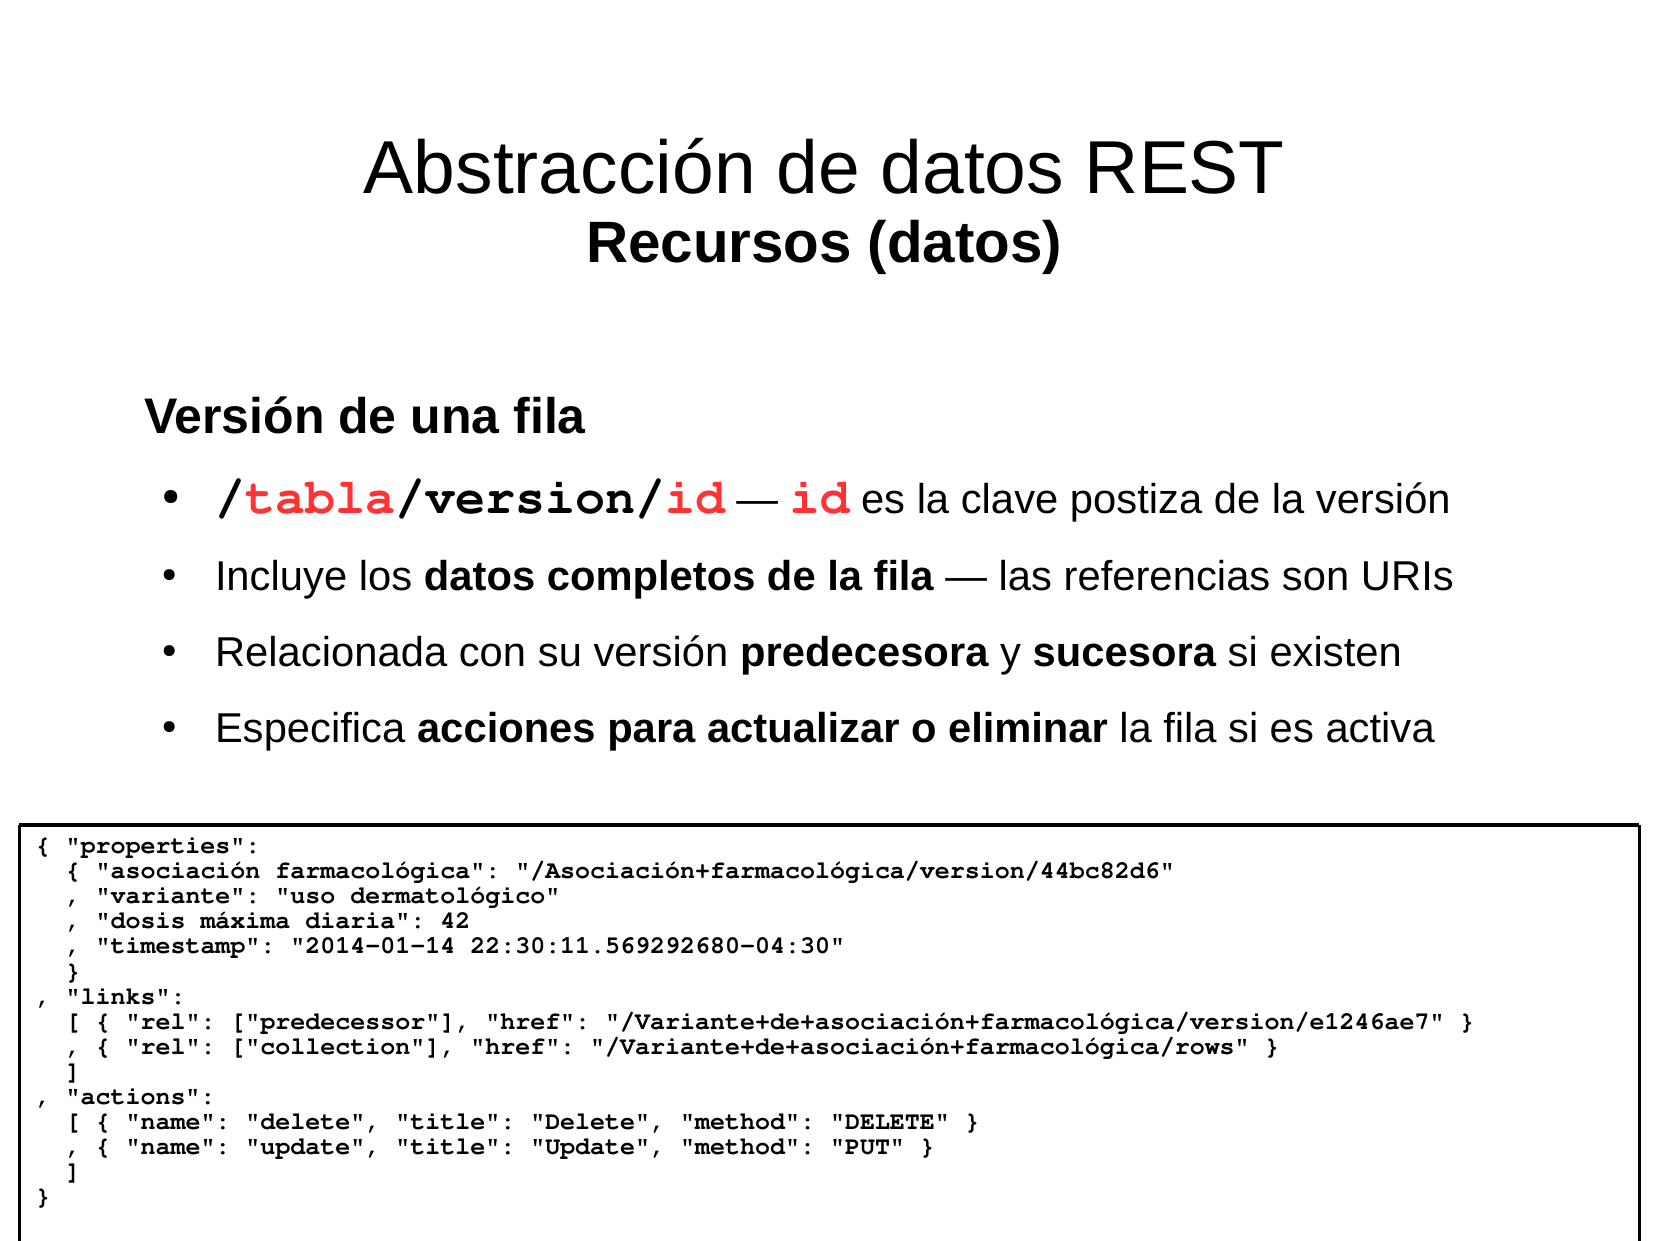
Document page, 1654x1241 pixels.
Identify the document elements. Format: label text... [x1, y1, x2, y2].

title Abstracción de datos REST Recursos (datos) [80, 96, 1569, 304]
text_box { "properties": { "asociación farmacológica": "/Asociación+farmacológica/version/44bc82d6" , "variante": "uso dermatológico" , "dosis máxima diaria": 42 , "timestamp": "2014-01-14 22:30:11.569292680-04:30" } , "links": [ { "rel": ["predecessor"], "href": "/Variante+de+asociación+farmacológica/version/e1246ae7" } , { "rel": ["collection"], "href": "/Variante+de+asociación+farmacológica/rows" } ] , "actions": [ { "name": "delete", "title": "Delete", "method": "DELETE" } , { "name": "update", "title": "Update", "method": "PUT" } ] } [19, 825, 1640, 1219]
list Versión de una fila /tabla/version/id — id es la clave postiza de la versión Incluye los datos completos de la fila — las referencias son URIs Relacionada con su versión predecesora y sucesora si existen Especifica acciones para actualizar o eliminar la fila si es activa [144, 297, 1525, 796]
